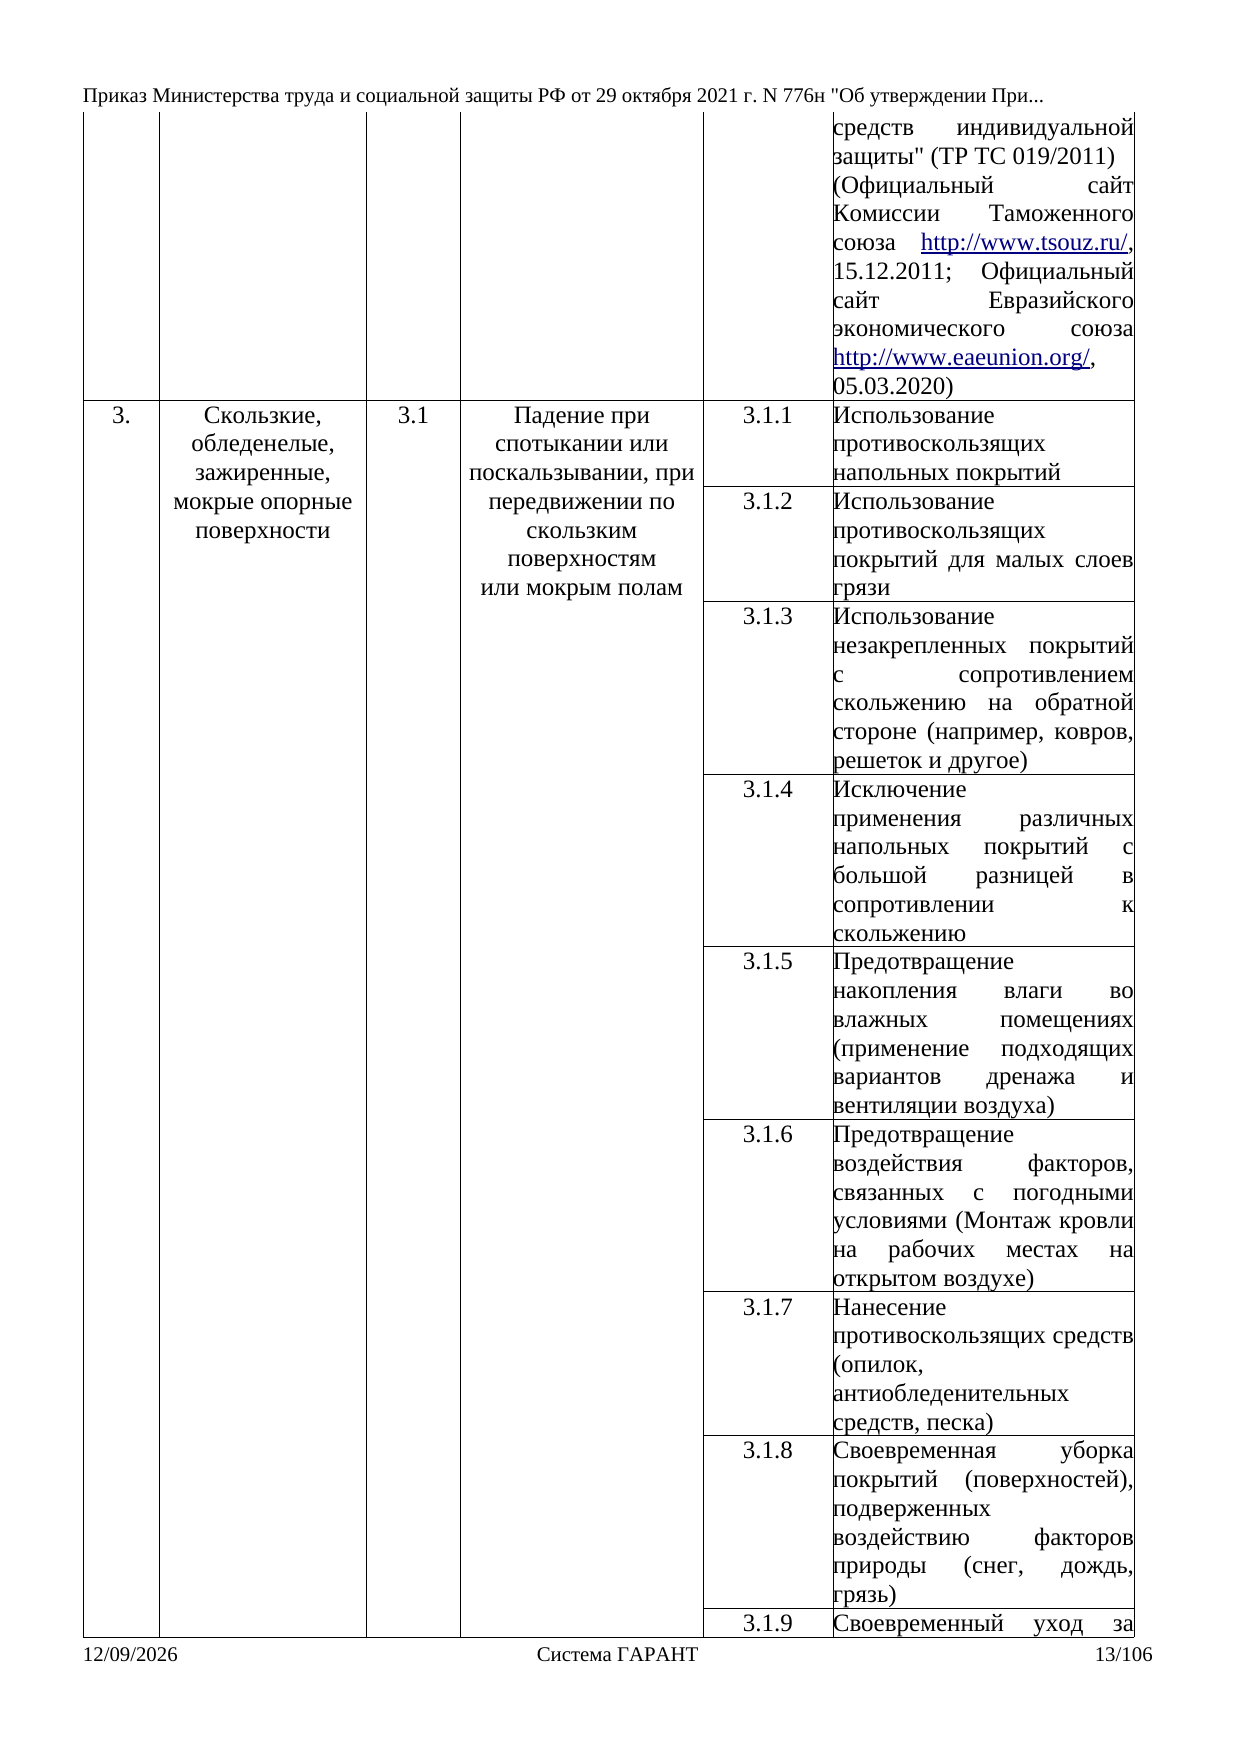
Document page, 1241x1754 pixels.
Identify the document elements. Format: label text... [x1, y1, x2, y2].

table_cell Исключение применения различных напольных покрытий с большой разницей в сопротивлении к скольжению [834, 775, 1134, 946]
table_cell 3.1.6 [704, 1120, 833, 1291]
table_cell [84, 112, 159, 400]
table_cell средств индивидуальной защиты" (TP ТС 019/2011) (Официальный сайт Комиссии Таможенного союза http://www.tsouz.ru/, 15.12.2011; Официальный сайт Евразийского экономического союза http://www.eaeunion.org/, 05.03.2020) [834, 112, 1134, 400]
table_cell Использование незакрепленных покрытий с сопротивлением скольжению на обратной стороне (например, ковров, решеток и другое) [834, 602, 1134, 774]
table_cell Предотвращение воздействия факторов, связанных с погодными условиями (Монтаж кровли на рабочих местах на открытом воздухе) [834, 1120, 1134, 1291]
table_cell [461, 112, 703, 400]
table_cell Своевременный уход за [834, 1609, 1134, 1637]
table_cell [704, 112, 833, 400]
table_cell Своевременная уборка покрытий (поверхностей), подверженных воздействию факторов природы (снег, дождь, грязь) [834, 1436, 1134, 1608]
table_cell Скользкие, обледенелые, зажиренные, мокрые опорные поверхности [160, 401, 366, 1637]
table_cell 3.1.8 [704, 1436, 833, 1608]
table_cell Использование противоскользящих напольных покрытий [834, 401, 1134, 486]
table_cell 3.1 [367, 401, 460, 1637]
table_cell 3.1.7 [704, 1292, 833, 1435]
table_cell 3.1.4 [704, 775, 833, 946]
table_cell Нанесение противоскользящих средств (опилок, антиобледенительных средств, песка) [834, 1292, 1134, 1435]
table_cell 3.1.5 [704, 947, 833, 1119]
table_cell Предотвращение накопления влаги во влажных помещениях (применение подходящих вариантов дренажа и вентиляции воздуха) [834, 947, 1134, 1119]
table_cell Падение при спотыкании или поскальзывании, при передвижении по скользким поверхностям или мокрым полам [461, 401, 703, 1637]
table_cell 3. [84, 401, 159, 1637]
table_cell 3.1.9 [704, 1609, 833, 1637]
table_cell [160, 112, 366, 400]
table_cell [367, 112, 460, 400]
table_cell 3.1.2 [704, 487, 833, 601]
table_cell Использование противоскользящих покрытий для малых слоев грязи [834, 487, 1134, 601]
table_cell 3.1.3 [704, 602, 833, 774]
table_cell 3.1.1 [704, 401, 833, 486]
